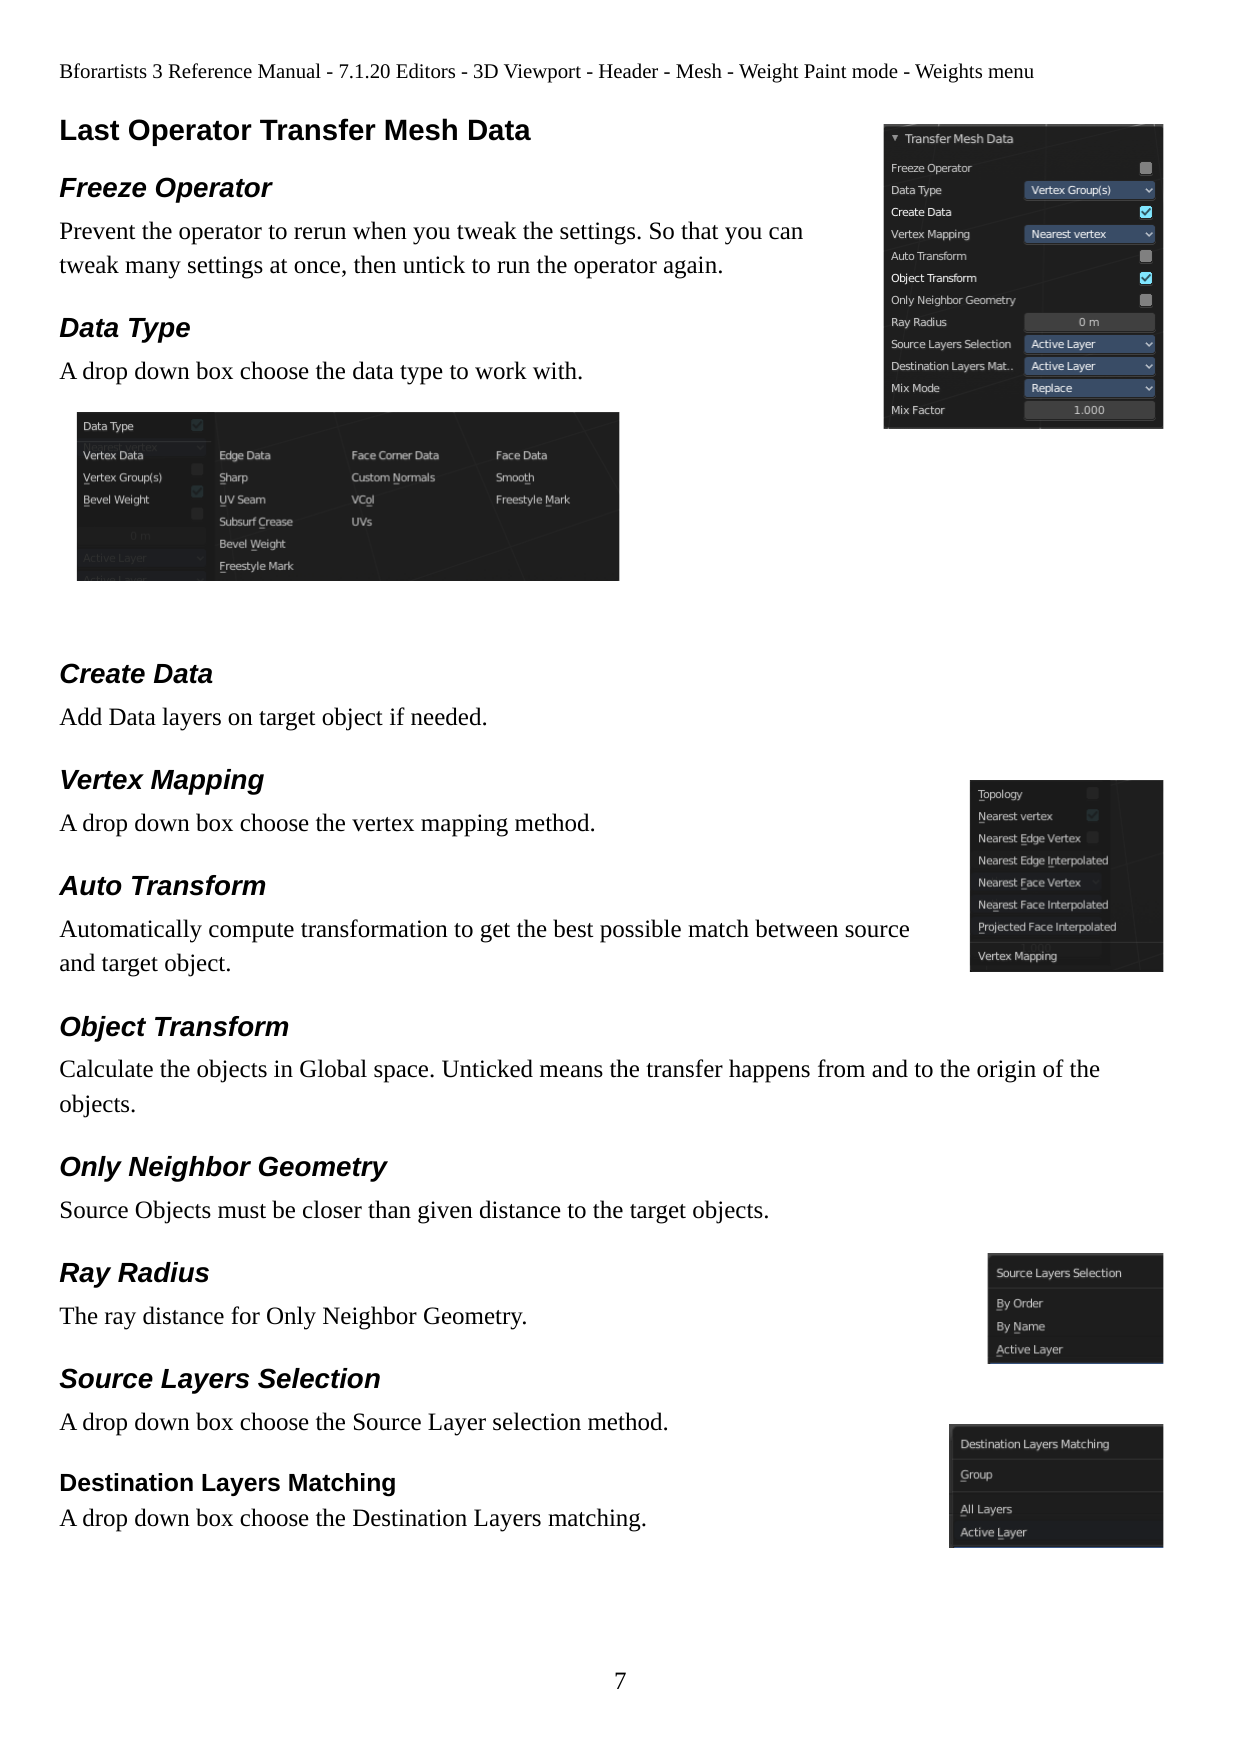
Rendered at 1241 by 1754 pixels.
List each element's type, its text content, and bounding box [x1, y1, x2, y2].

subtitle Object Transform [59, 1010, 1181, 1042]
picture [987, 1253, 1164, 1364]
text A drop down box choose the Destination Layers matching. [59, 1503, 949, 1532]
text Calculate the objects in Global space. Unticked means the transfer happens from and to the origin of the objects. [59, 1054, 1181, 1118]
subtitle Data Type [59, 312, 883, 344]
subtitle Destination Layers Matching [59, 1468, 949, 1497]
subtitle Last Operator Transfer Mesh Data [59, 113, 1181, 146]
text A drop down box choose the Source Layer selection method. [59, 1407, 1181, 1435]
subtitle Ray Radius [59, 1256, 987, 1288]
picture [969, 780, 1164, 972]
subtitle Source Layers Selection [59, 1362, 1181, 1394]
text A drop down box choose the data type to work with. [59, 356, 883, 385]
picture [76, 412, 620, 581]
picture [883, 124, 1164, 429]
subtitle Only Neighbor Geometry [59, 1150, 1181, 1182]
text A drop down box choose the vertex mapping method. [59, 808, 969, 837]
subtitle [1164, 171, 1181, 203]
subtitle [1164, 1256, 1181, 1288]
subtitle Auto Transform [59, 869, 969, 901]
text The ray distance for Only Neighbor Geometry. [59, 1301, 987, 1329]
picture [949, 1424, 1164, 1548]
subtitle Vertex Mapping [59, 764, 1181, 796]
subtitle [1164, 312, 1181, 344]
subtitle [1164, 869, 1181, 901]
text Source Objects must be closer than given distance to the target objects. [59, 1195, 1181, 1223]
subtitle Freeze Operator [59, 171, 883, 203]
text Add Data layers on target object if needed. [59, 702, 1181, 731]
text Automatically compute transformation to get the best possible match between source and target object. [59, 914, 1181, 977]
subtitle Create Data [59, 658, 1181, 689]
text Prevent the operator to rerun when you tweak the settings. So that you can tweak many settings at once, then untick to run the operator again. [59, 216, 883, 279]
